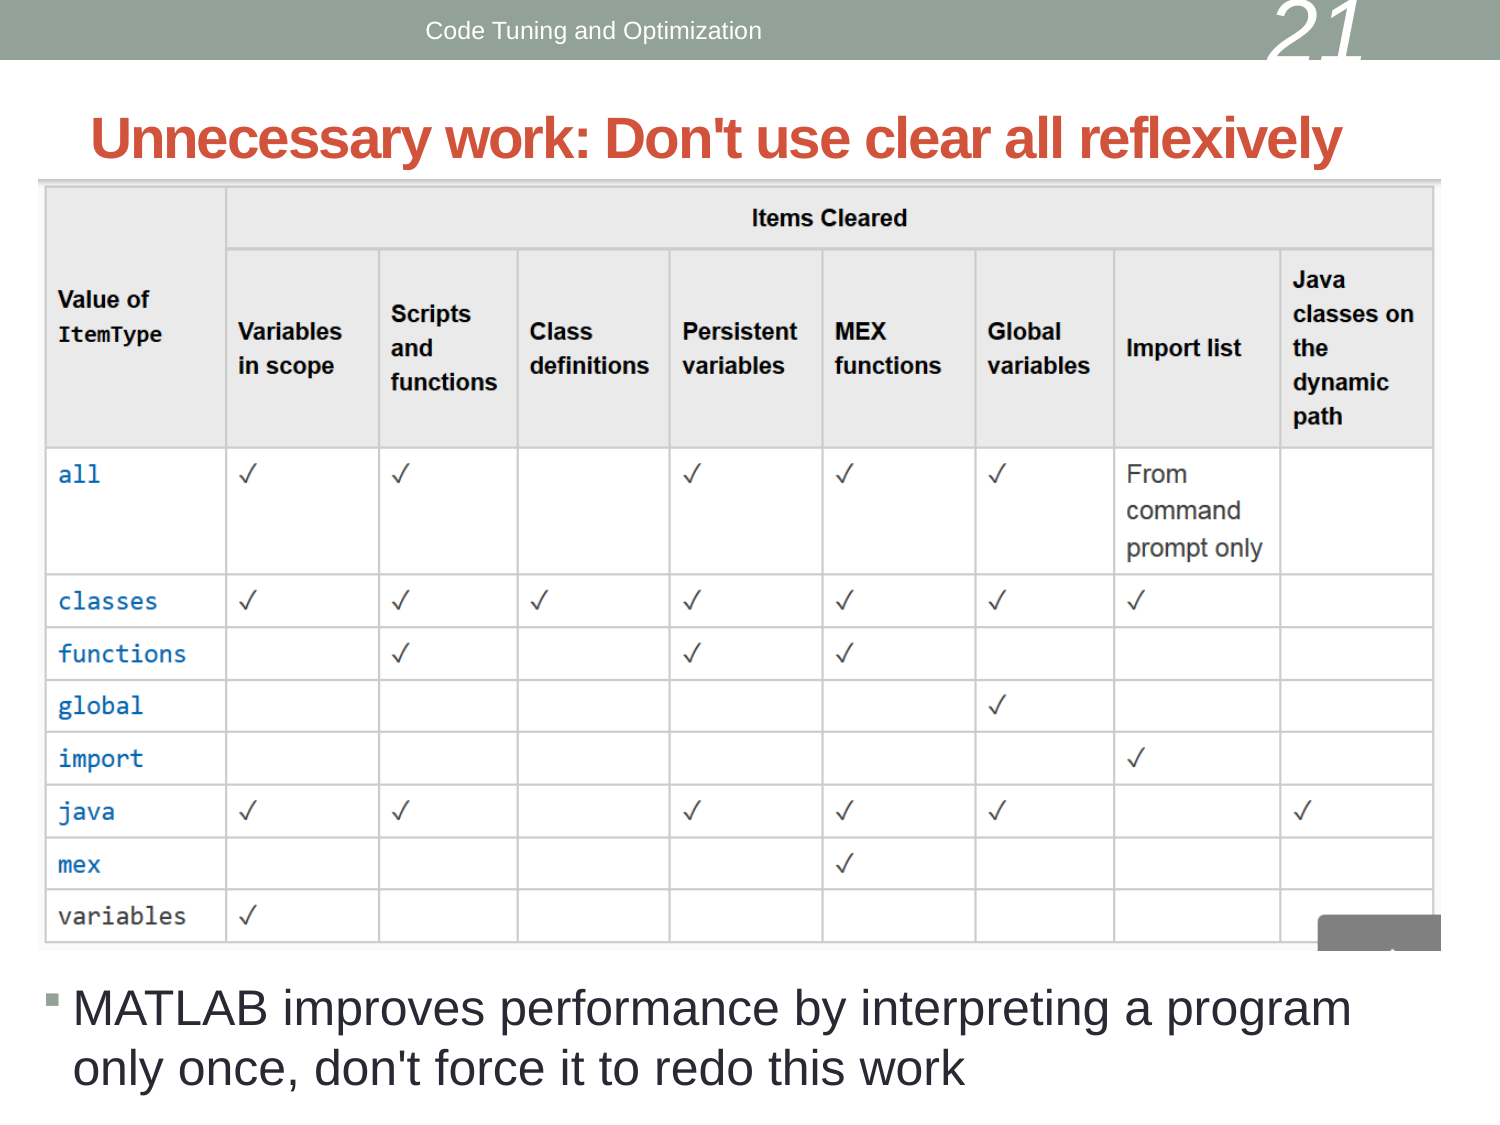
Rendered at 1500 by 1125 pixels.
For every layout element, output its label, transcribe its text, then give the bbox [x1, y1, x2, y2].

footer Code Tuning and Optimization [410, 3, 1086, 57]
text_box MATLAB improves performance by interpreting a program only once, don't force it to redo this work [42, 975, 1456, 1111]
title Unnecessary work: Don't use clear all reflexively [75, 53, 1441, 179]
slide_number [1252, 0, 1428, 54]
picture [38, 179, 1441, 951]
